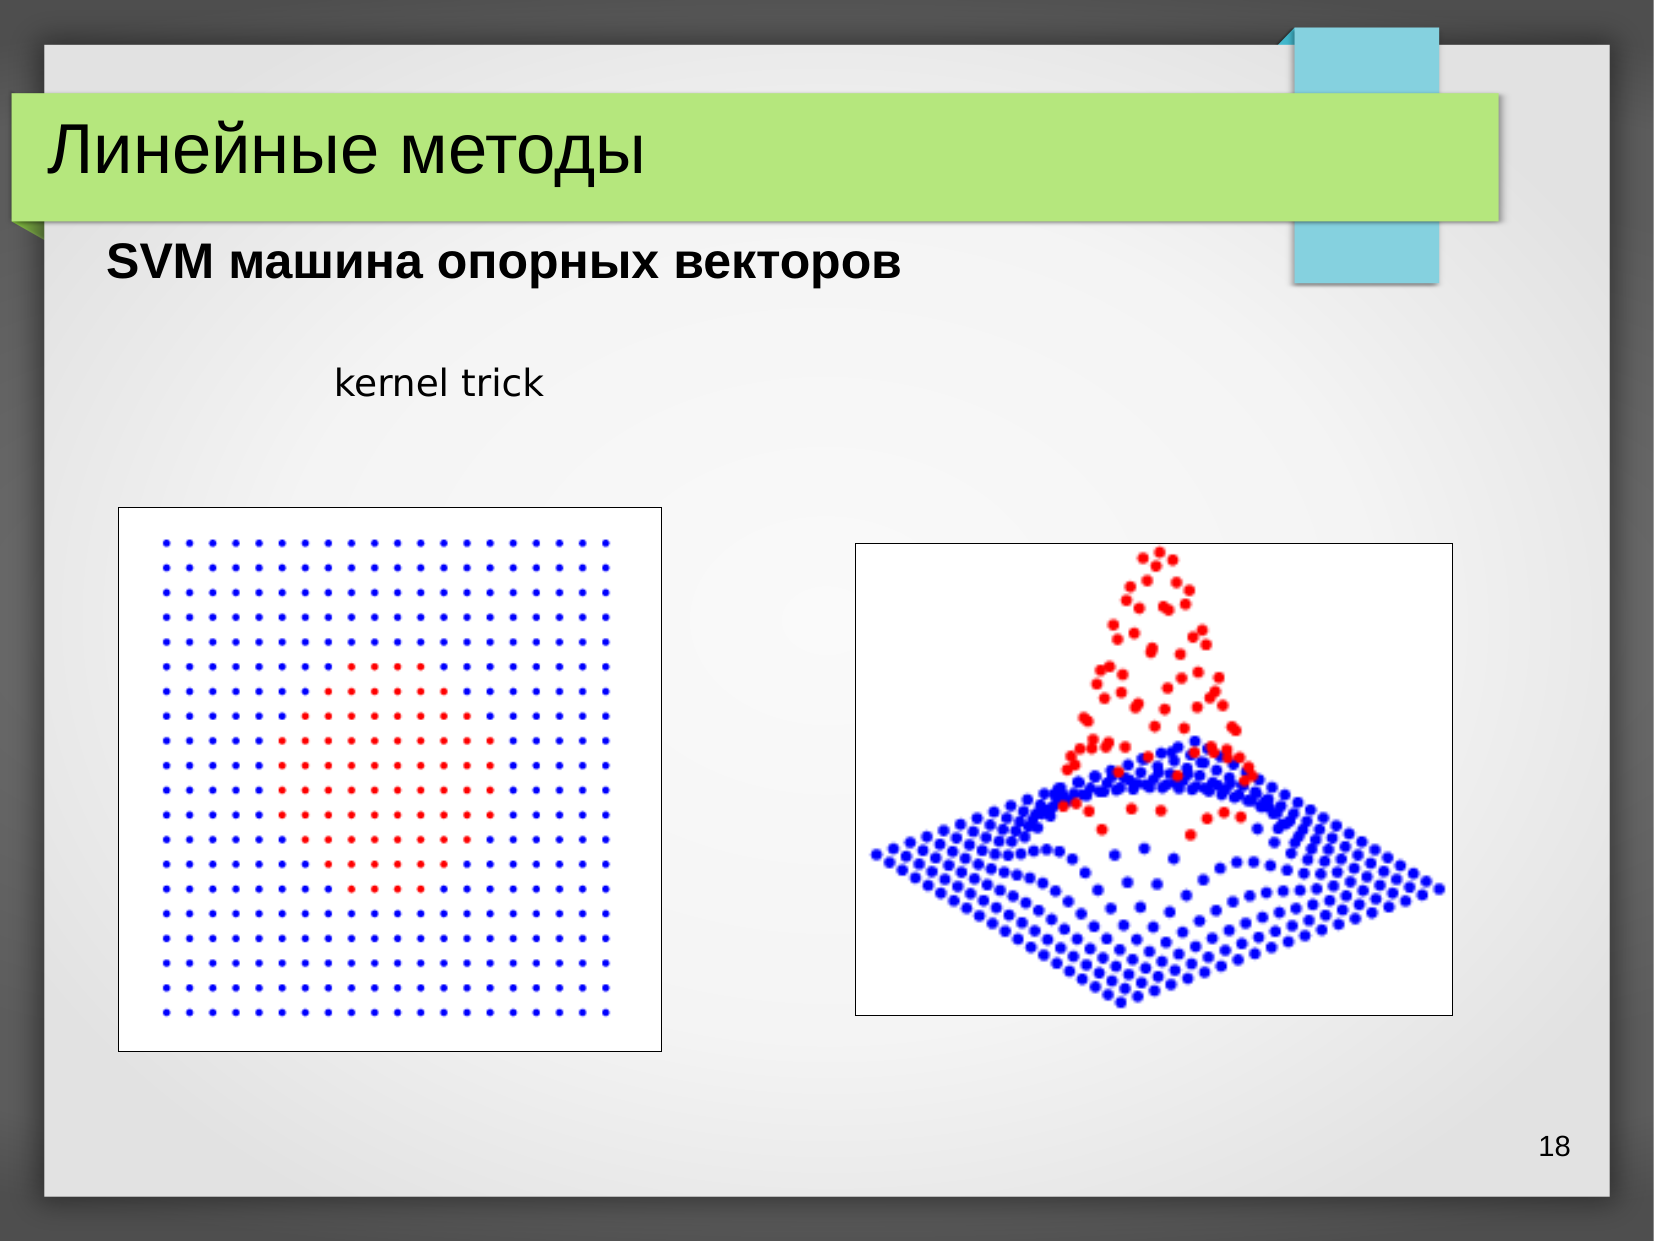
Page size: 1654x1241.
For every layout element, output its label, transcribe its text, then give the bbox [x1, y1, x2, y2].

picture [0, 0, 1654, 1241]
text_box kernel trick [318, 354, 957, 413]
text_box SVM машина опорных векторов [106, 236, 1087, 287]
title Линейные методы [47, 109, 1501, 189]
